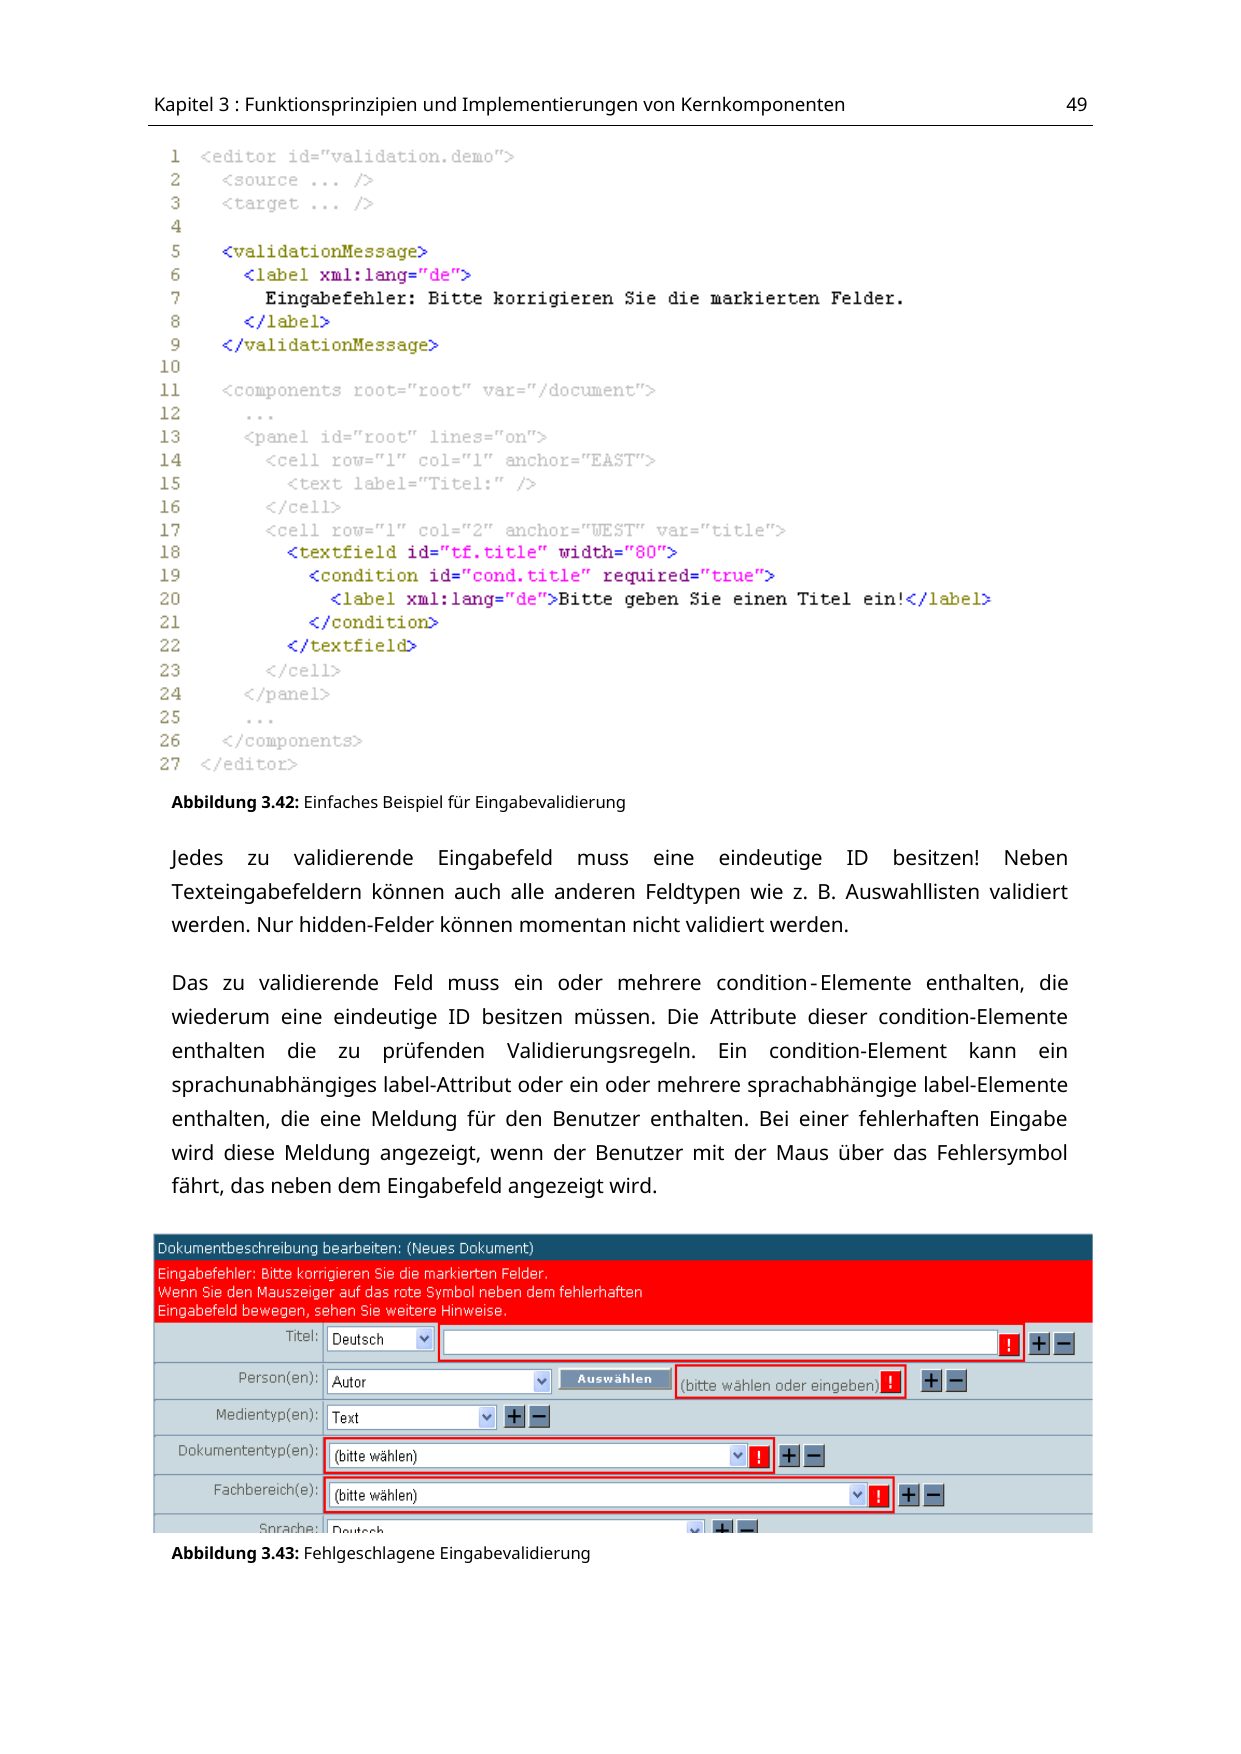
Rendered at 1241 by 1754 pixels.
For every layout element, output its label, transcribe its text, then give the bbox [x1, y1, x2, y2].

text Abbildung 3.43: Einfaches Beispiel für Eingabevalidierung [171, 775, 1022, 814]
text Abbildung 3.44: Fehlgeschlagene Eingabevalidierung [171, 1533, 1069, 1564]
text Das zu validierende Feld muss ein oder mehrere condition-Elemente enthalten, die wiederum eine eindeutige ID besitzen müssen. Die Attribute dieser condition-Elemente enthalten die zu prüfenden Validierungsregeln. Ein condition-Element kann ein sprachunabhängiges label-Attribut oder ein oder mehrere sprachabhängige label-Elemente enthalten, die eine Meldung für den Benutzer enthalten. Bei einer fehlerhaften Eingabe wird diese Meldung angezeigt, wenn der Benutzer mit der Maus über das Fehlersymbol fährt, das neben dem Eingabefeld angezeigt wird. [171, 968, 1069, 1200]
picture [147, 1228, 1093, 1533]
text Jedes zu validierende Eingabefeld muss eine eindeutige ID besitzen! Neben Texteingabefeldern können auch alle anderen Feldtypen wie z. B. Auswahllisten validiert werden. Nur hidden-Felder können momentan nicht validiert werden. [171, 148, 1069, 939]
